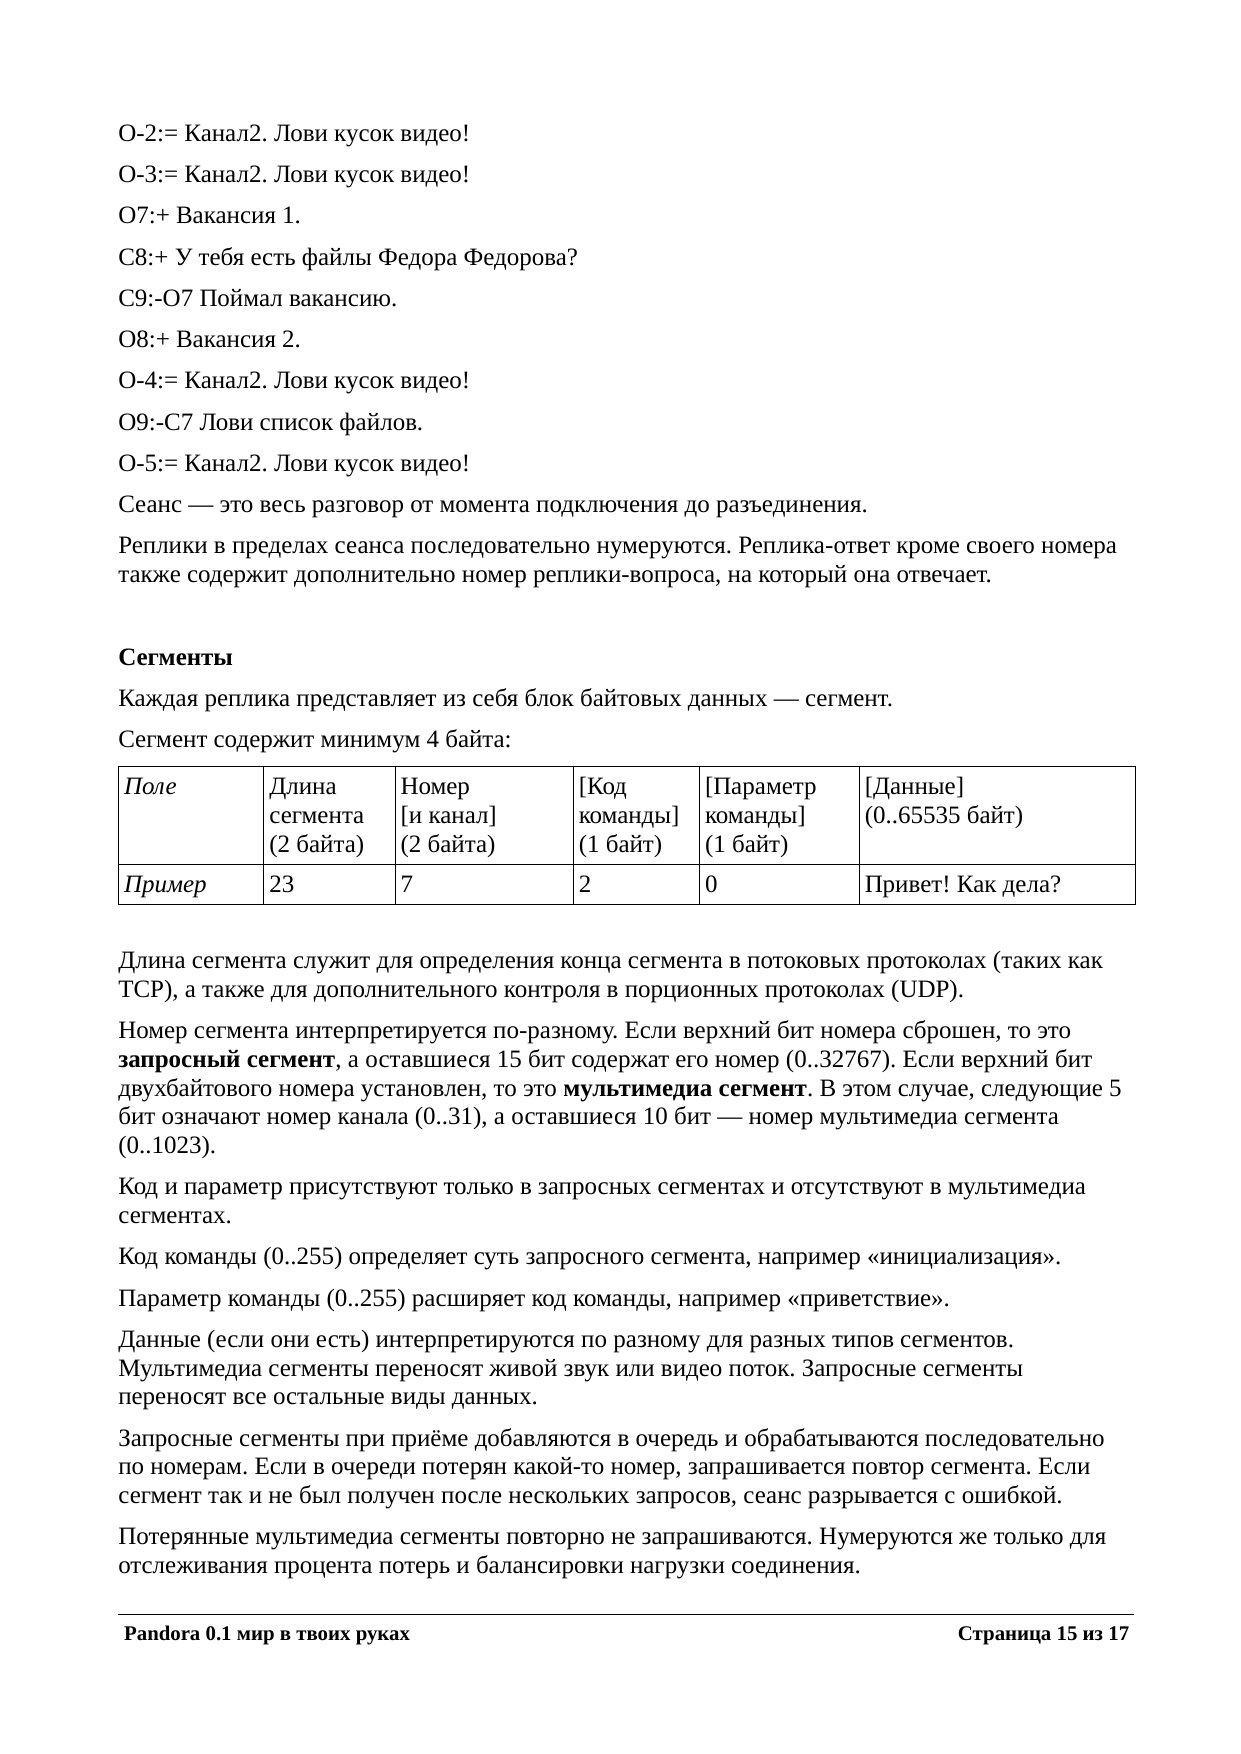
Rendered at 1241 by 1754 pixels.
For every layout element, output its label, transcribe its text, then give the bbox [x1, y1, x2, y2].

text Потерянные мультимедиа сегменты повторно не запрашиваются. Нумеруются же только для отслеживания процента потерь и балансировки нагрузки соединения. [118, 1521, 1134, 1579]
table_header Поле [119, 767, 263, 863]
table_cell 23 [264, 865, 395, 904]
text Запросные сегменты при приёме добавляются в очередь и обрабатываются последовательно по номерам. Если в очереди потерян какой-то номер, запрашивается повтор сегмента. Если сегмент так и не был получен после нескольких запросов, сеанс разрывается с ошибкой. [118, 1423, 1134, 1509]
table_header [Данные] (0..65535 байт) [860, 767, 1135, 863]
text С8:+ У тебя есть файлы Федора Федорова? [118, 242, 1134, 271]
text Сегменты [118, 642, 1134, 671]
table_header Номер [и канал] (2 байта) [396, 767, 573, 863]
table_cell Пример [119, 865, 263, 904]
text О-5:= Канал2. Лови кусок видео! [118, 448, 1134, 477]
table_header Длина сегмента (2 байта) [264, 767, 395, 863]
text С9:-О7 Поймал вакансию. [118, 283, 1134, 312]
text Параметр команды (0..255) расширяет код команды, например «приветствие». [118, 1283, 1134, 1311]
text О8:+ Вакансия 2. [118, 324, 1134, 353]
table_cell 2 [574, 865, 699, 904]
table_cell 7 [396, 865, 573, 904]
table_header [Код команды] (1 байт) [574, 767, 699, 863]
text Номер сегмента интерпретируется по-разному. Если верхний бит номера сброшен, то это запросный сегмент, а оставшиеся 15 бит содержат его номер (0..32767). Если верхний бит двухбайтового номера установлен, то это мультимедиа сегмент. В этом случае, следующие 5 бит означают номер канала (0..31), а оставшиеся 10 бит — номер мультимедиа сегмента (0..1023). [118, 1015, 1134, 1159]
text О9:-С7 Лови список файлов. [118, 407, 1134, 436]
text Каждая реплика представляет из себя блок байтовых данных — сегмент. [118, 683, 1134, 712]
text Реплики в пределах сеанса последовательно нумеруются. Реплика-ответ кроме своего номера также содержит дополнительно номер реплики-вопроса, на который она отвечает. [118, 531, 1134, 588]
text Код команды (0..255) определяет суть запросного сегмента, например «инициализация». [118, 1241, 1134, 1270]
text Сегмент содержит минимум 4 байта: [118, 724, 1134, 753]
table_header [Параметр команды] (1 байт) [700, 767, 859, 863]
text О7:+ Вакансия 1. [118, 201, 1134, 229]
text Код и параметр присутствуют только в запросных сегментах и отсутствуют в мультимедиа сегментах. [118, 1171, 1134, 1229]
text Длина сегмента служит для определения конца сегмента в потоковых протоколах (таких как TCP), а также для дополнительного контроля в порционных протоколах (UDP). [118, 945, 1134, 1003]
text О-4:= Канал2. Лови кусок видео! [118, 366, 1134, 394]
text Данные (если они есть) интерпретируются по разному для разных типов сегментов. Мультимедиа сегменты переносят живой звук или видео поток. Запросные сегменты переносят все остальные виды данных. [118, 1324, 1134, 1410]
text Сеанс — это весь разговор от момента подключения до разъединения. [118, 489, 1134, 518]
table_cell Привет! Как дела? [860, 865, 1135, 904]
text О-2:= Канал2. Лови кусок видео! [118, 118, 1134, 147]
text О-3:= Канал2. Лови кусок видео! [118, 159, 1134, 188]
table_cell 0 [700, 865, 859, 904]
